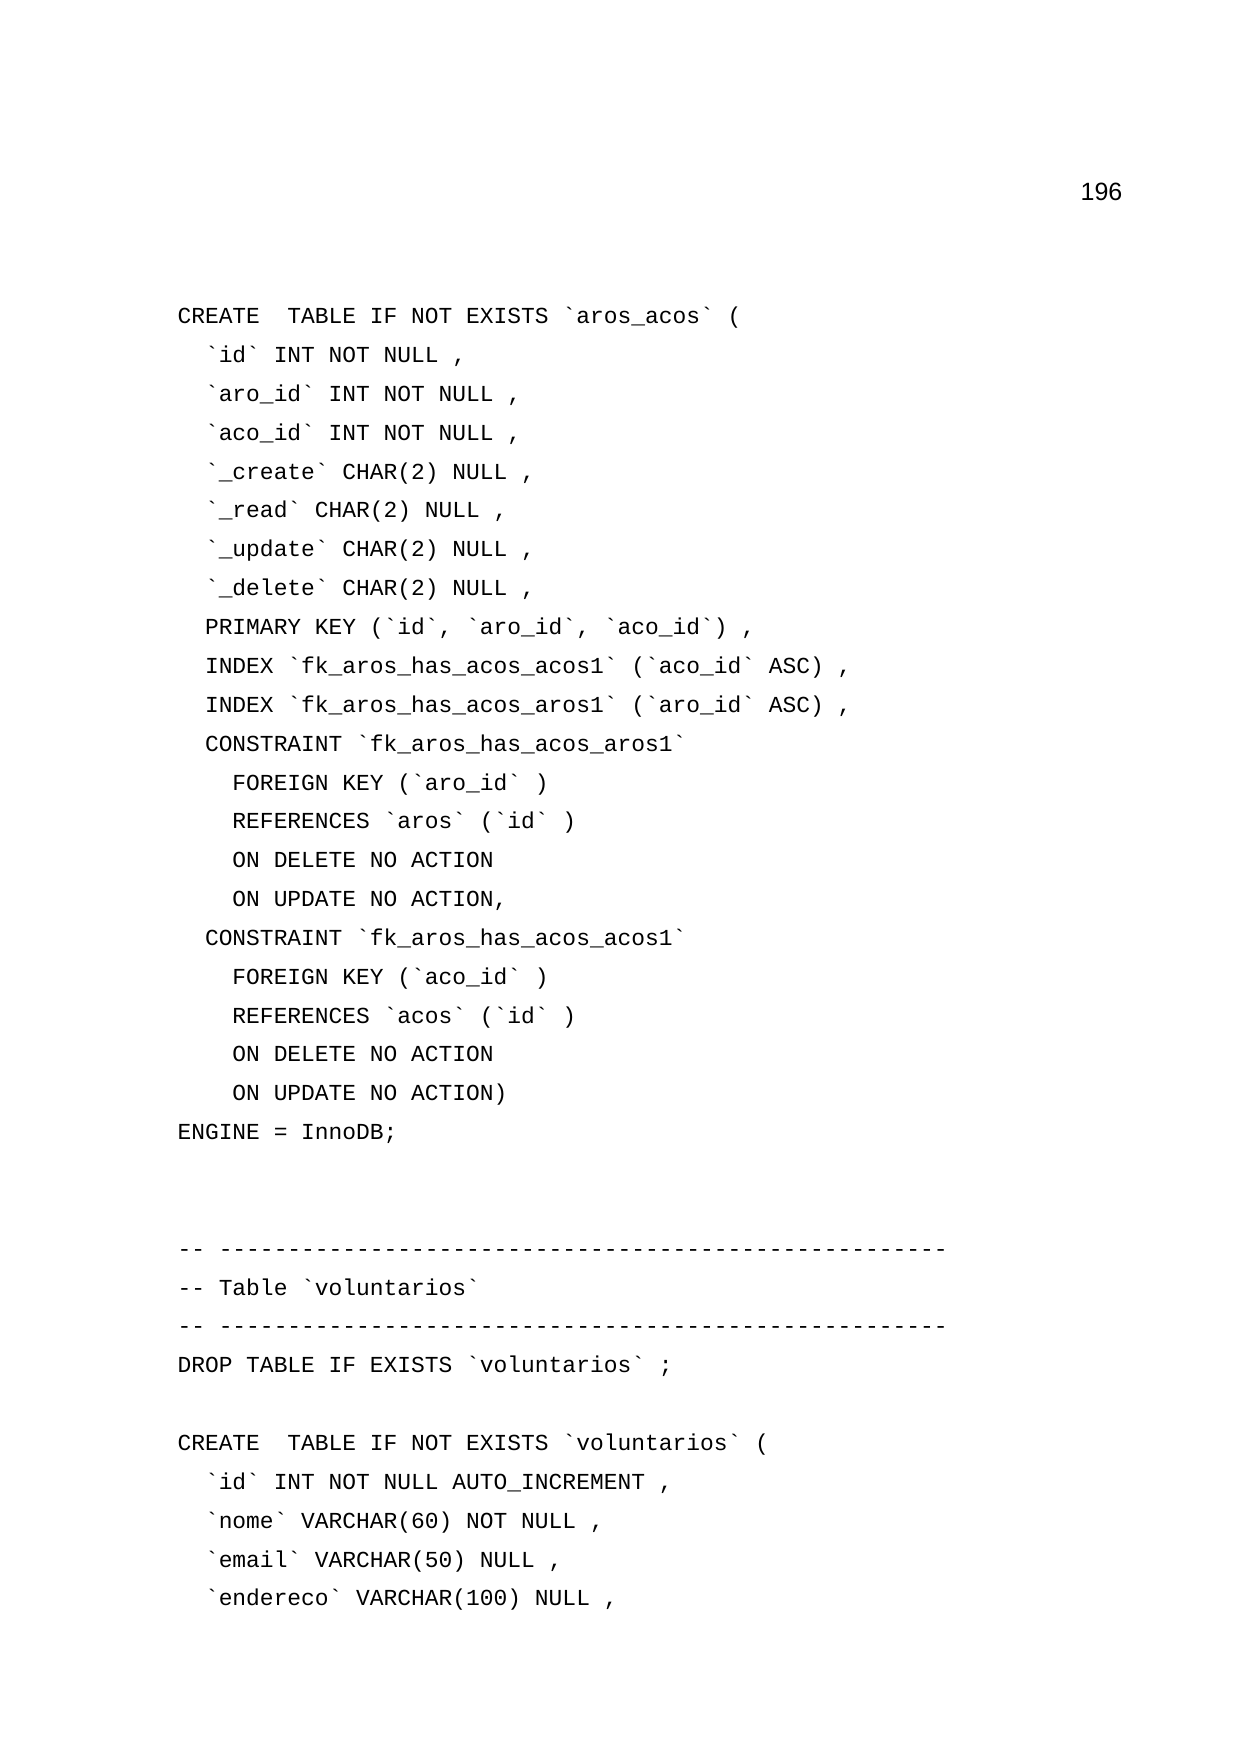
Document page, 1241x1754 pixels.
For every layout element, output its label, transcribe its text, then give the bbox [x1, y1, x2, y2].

text -- Table `voluntarios` [177, 1276, 1122, 1302]
text CONSTRAINT `fk_aros_has_acos_aros1` [177, 732, 1122, 758]
text CREATE TABLE IF NOT EXISTS `aros_acos` ( [177, 304, 1122, 331]
text ENGINE = InnoDB; [177, 1121, 1122, 1146]
text `email` VARCHAR(50) NULL , [177, 1548, 1122, 1574]
text CONSTRAINT `fk_aros_has_acos_acos1` [177, 926, 1122, 952]
text `_read` CHAR(2) NULL , [177, 499, 1122, 525]
text FOREIGN KEY (`aro_id` ) [177, 771, 1122, 797]
text FOREIGN KEY (`aco_id` ) [177, 965, 1122, 991]
text ON UPDATE NO ACTION) [177, 1082, 1122, 1108]
text PRIMARY KEY (`id`, `aro_id`, `aco_id`) , [177, 615, 1122, 641]
text -- ----------------------------------------------------- [177, 1315, 1122, 1341]
text ON DELETE NO ACTION [177, 848, 1122, 874]
text CREATE TABLE IF NOT EXISTS `voluntarios` ( [177, 1431, 1122, 1457]
text `endereco` VARCHAR(100) NULL , [177, 1587, 1122, 1613]
text `id` INT NOT NULL , [177, 343, 1122, 369]
text `nome` VARCHAR(60) NOT NULL , [177, 1509, 1122, 1535]
text INDEX `fk_aros_has_acos_aros1` (`aro_id` ASC) , [177, 693, 1122, 719]
text `id` INT NOT NULL AUTO_INCREMENT , [177, 1470, 1122, 1496]
text -- ----------------------------------------------------- [177, 1237, 1122, 1263]
text DROP TABLE IF EXISTS `voluntarios` ; [177, 1354, 1122, 1379]
text `aro_id` INT NOT NULL , [177, 382, 1122, 408]
text REFERENCES `acos` (`id` ) [177, 1004, 1122, 1030]
text `aco_id` INT NOT NULL , [177, 421, 1122, 447]
text ON UPDATE NO ACTION, [177, 887, 1122, 913]
text `_delete` CHAR(2) NULL , [177, 577, 1122, 602]
text `_update` CHAR(2) NULL , [177, 538, 1122, 564]
text INDEX `fk_aros_has_acos_acos1` (`aco_id` ASC) , [177, 654, 1122, 680]
text REFERENCES `aros` (`id` ) [177, 810, 1122, 836]
text ON DELETE NO ACTION [177, 1043, 1122, 1069]
text `_create` CHAR(2) NULL , [177, 460, 1122, 486]
